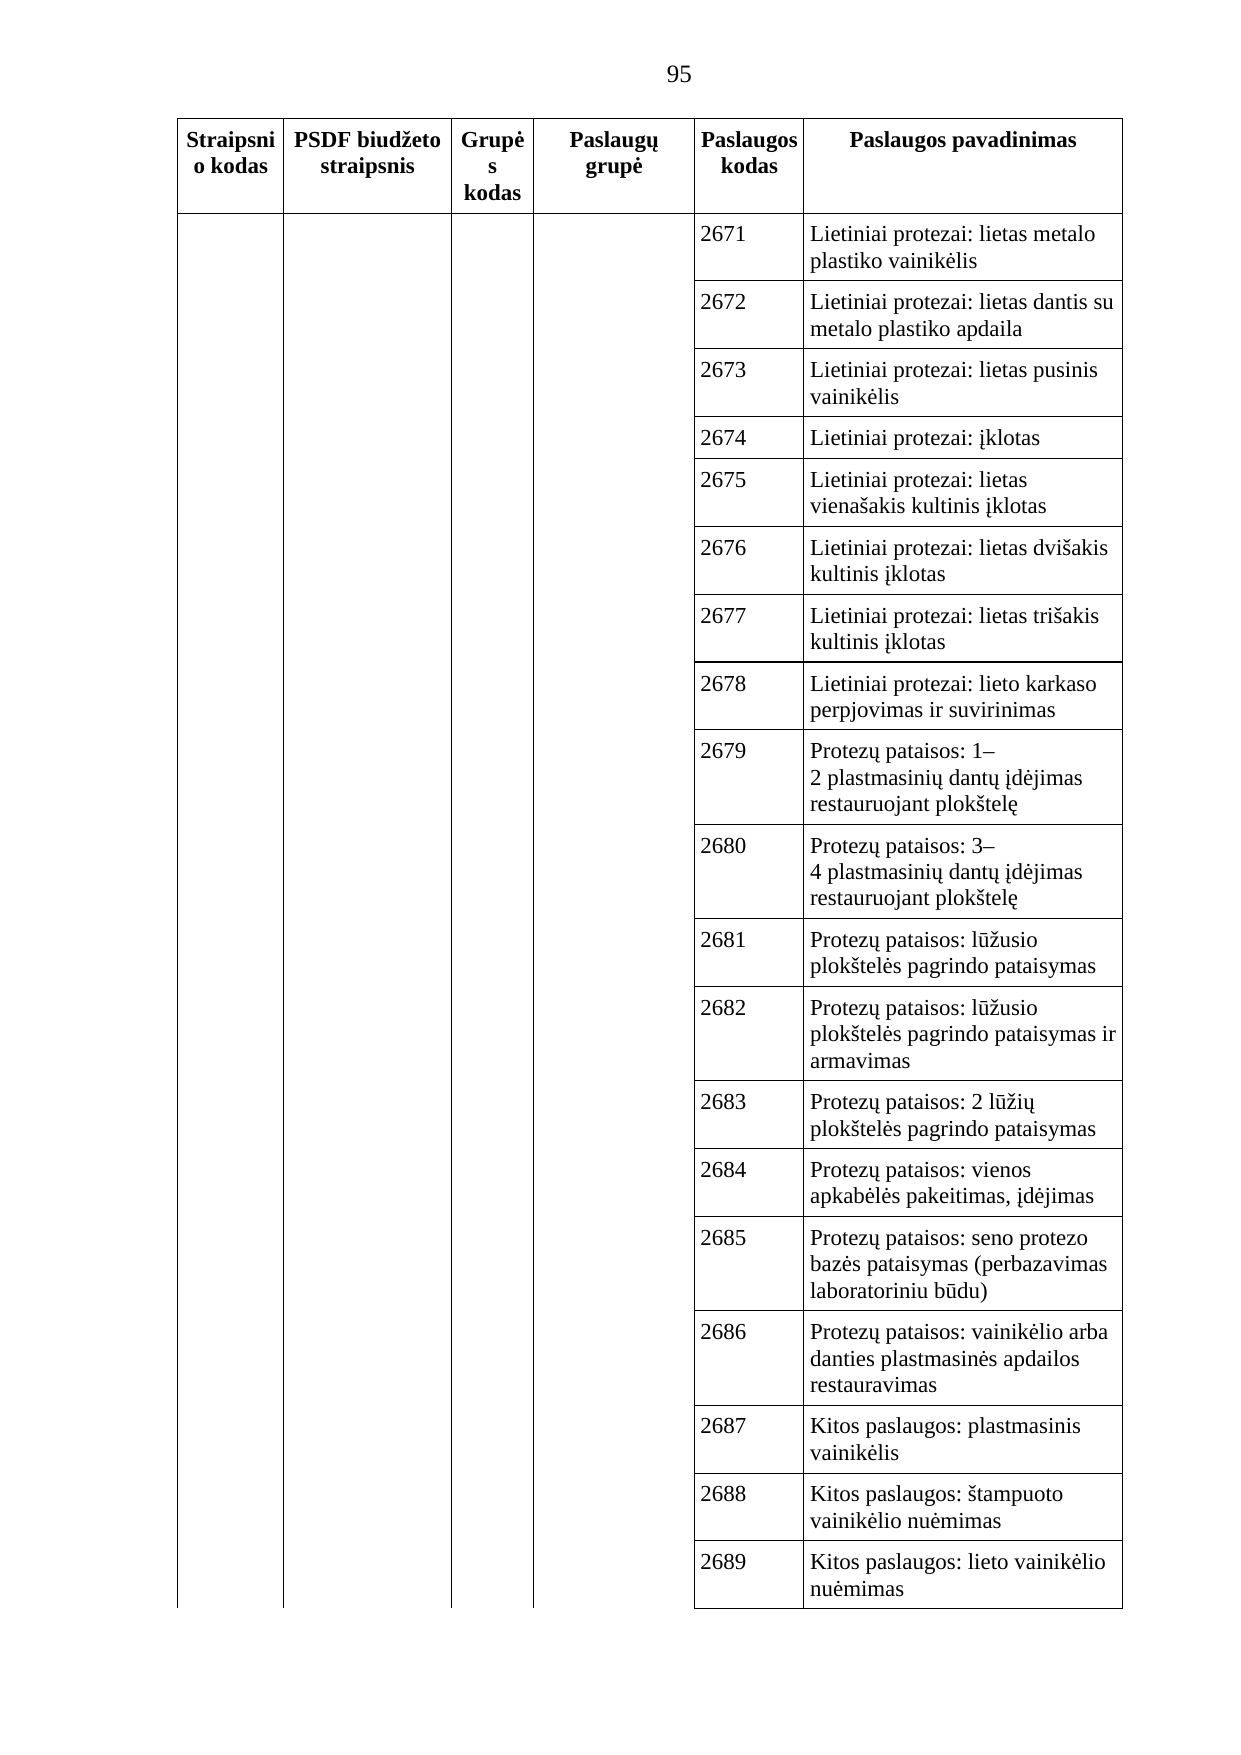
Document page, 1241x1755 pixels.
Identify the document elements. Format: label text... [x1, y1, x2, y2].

table_cell [284, 526, 451, 593]
table_cell [452, 1473, 533, 1540]
table_cell [178, 1148, 283, 1216]
table_cell Lietiniai protezai: lietas pusinis vainikėlis [804, 349, 1122, 416]
table_cell [178, 416, 283, 458]
table_cell Kitos paslaugos: plastmasinis vainikėlis [804, 1406, 1122, 1472]
table_cell [284, 1310, 451, 1404]
table_cell [534, 824, 694, 918]
table_cell [534, 729, 694, 824]
table_cell 2677 [695, 595, 803, 661]
table_cell [452, 986, 533, 1080]
table_cell 2679 [695, 730, 803, 824]
table_cell [452, 594, 533, 661]
table_cell [284, 348, 451, 416]
table_cell Protezų pataisos: 1–2 plastmasinių dantų įdėjimas restauruojant plokštelę [804, 730, 1122, 824]
table_cell [452, 214, 533, 280]
table_cell 2673 [695, 349, 803, 416]
table_cell [534, 458, 694, 526]
table_cell [534, 986, 694, 1080]
table_cell [284, 280, 451, 348]
table_cell [178, 661, 283, 729]
table_cell [178, 1310, 283, 1404]
table_cell [178, 729, 283, 824]
table_cell [534, 416, 694, 458]
table_cell [178, 1216, 283, 1310]
table_cell [284, 1148, 451, 1216]
table_cell [534, 526, 694, 593]
table_cell Lietiniai protezai: lietas dantis su metalo plastiko apdaila [804, 281, 1122, 348]
table_header Paslaugos kodas [695, 119, 803, 212]
table_cell [452, 1080, 533, 1148]
table_cell [452, 458, 533, 526]
table_cell Protezų pataisos: vainikėlio arba danties plastmasinės apdailos restauravimas [804, 1311, 1122, 1404]
table_cell Protezų pataisos: lūžusio plokštelės pagrindo pataisymas ir armavimas [804, 987, 1122, 1080]
table_cell Kitos paslaugos: štampuoto vainikėlio nuėmimas [804, 1474, 1122, 1540]
table_cell [534, 661, 694, 729]
table_cell 2678 [695, 663, 803, 729]
table_cell 2684 [695, 1149, 803, 1216]
table_cell [284, 1216, 451, 1310]
table_cell 2689 [695, 1541, 803, 1608]
table_cell [452, 526, 533, 593]
table_cell [452, 1216, 533, 1310]
table_cell [178, 594, 283, 661]
table_cell [178, 348, 283, 416]
table_cell Lietiniai protezai: įklotas [804, 417, 1122, 458]
table_cell [534, 1148, 694, 1216]
table_cell [178, 1540, 283, 1608]
table_cell 2674 [695, 417, 803, 458]
table_cell 2680 [695, 825, 803, 918]
table_cell [534, 918, 694, 986]
table_cell [284, 1080, 451, 1148]
table_cell 2671 [695, 214, 803, 280]
table_cell [534, 280, 694, 348]
table_header Paslaugos pavadinimas [804, 119, 1122, 212]
table_cell [534, 1473, 694, 1540]
table_cell [452, 1405, 533, 1472]
table_cell [178, 1080, 283, 1148]
table_cell 2687 [695, 1406, 803, 1472]
table_cell 2685 [695, 1217, 803, 1310]
table_cell Lietiniai protezai: lietas metalo plastiko vainikėlis [804, 214, 1122, 280]
table_cell Protezų pataisos: 3–4 plastmasinių dantų įdėjimas restauruojant plokštelę [804, 825, 1122, 918]
table_cell Protezų pataisos: 2 lūžių plokštelės pagrindo pataisymas [804, 1081, 1122, 1148]
table_cell [284, 986, 451, 1080]
table_cell [534, 1216, 694, 1310]
table_cell Lietiniai protezai: lieto karkaso perpjovimas ir suvirinimas [804, 663, 1122, 729]
table_cell [178, 1473, 283, 1540]
table_cell [284, 214, 451, 280]
table_cell Lietiniai protezai: lietas trišakis kultinis įklotas [804, 595, 1122, 661]
table_cell [178, 918, 283, 986]
table_cell Protezų pataisos: lūžusio plokštelės pagrindo pataisymas [804, 919, 1122, 986]
table_cell [284, 1540, 451, 1608]
table_cell [452, 661, 533, 729]
table_cell [178, 458, 283, 526]
table_cell [452, 348, 533, 416]
table_cell [534, 1080, 694, 1148]
table_cell 2675 [695, 459, 803, 526]
table_cell [284, 729, 451, 824]
table_cell [284, 1405, 451, 1472]
table_cell [284, 1473, 451, 1540]
table_cell [284, 416, 451, 458]
table_cell [178, 986, 283, 1080]
table_cell [284, 594, 451, 661]
table_cell [452, 416, 533, 458]
table_cell [534, 594, 694, 661]
table_cell 2686 [695, 1311, 803, 1404]
table_cell [178, 1405, 283, 1472]
table_cell [284, 458, 451, 526]
table_cell Lietiniai protezai: lietas vienašakis kultinis įklotas [804, 459, 1122, 526]
table_cell Lietiniai protezai: lietas dvišakis kultinis įklotas [804, 527, 1122, 593]
table_cell [284, 918, 451, 986]
table_cell [534, 214, 694, 280]
table_cell Protezų pataisos: seno protezo bazės pataisymas (perbazavimas laboratoriniu būdu) [804, 1217, 1122, 1310]
table_cell 2672 [695, 281, 803, 348]
table_cell [452, 729, 533, 824]
table_cell [178, 526, 283, 593]
table_cell [452, 1540, 533, 1608]
table_cell [534, 1310, 694, 1404]
table_cell [178, 214, 283, 280]
table_cell [284, 824, 451, 918]
table_cell [452, 824, 533, 918]
table_cell Kitos paslaugos: lieto vainikėlio nuėmimas [804, 1541, 1122, 1608]
table_cell [178, 824, 283, 918]
table_cell [284, 661, 451, 729]
table_cell 2682 [695, 987, 803, 1080]
table_cell [452, 1310, 533, 1404]
table_cell 2676 [695, 527, 803, 593]
table_cell [452, 918, 533, 986]
table_cell [452, 1148, 533, 1216]
table_cell [452, 280, 533, 348]
table_header PSDF biudžeto straipsnis [284, 119, 451, 212]
table_header Straipsnio kodas [178, 119, 283, 212]
table_cell 2688 [695, 1474, 803, 1540]
table_cell 2681 [695, 919, 803, 986]
table_cell [534, 1540, 694, 1608]
table_header Grupės kodas [452, 119, 533, 212]
table_cell [534, 348, 694, 416]
table_header Paslaugų grupė [534, 119, 694, 212]
table_cell 2683 [695, 1081, 803, 1148]
table_cell [534, 1405, 694, 1472]
table_cell Protezų pataisos: vienos apkabėlės pakeitimas, įdėjimas [804, 1149, 1122, 1216]
table_cell [178, 280, 283, 348]
